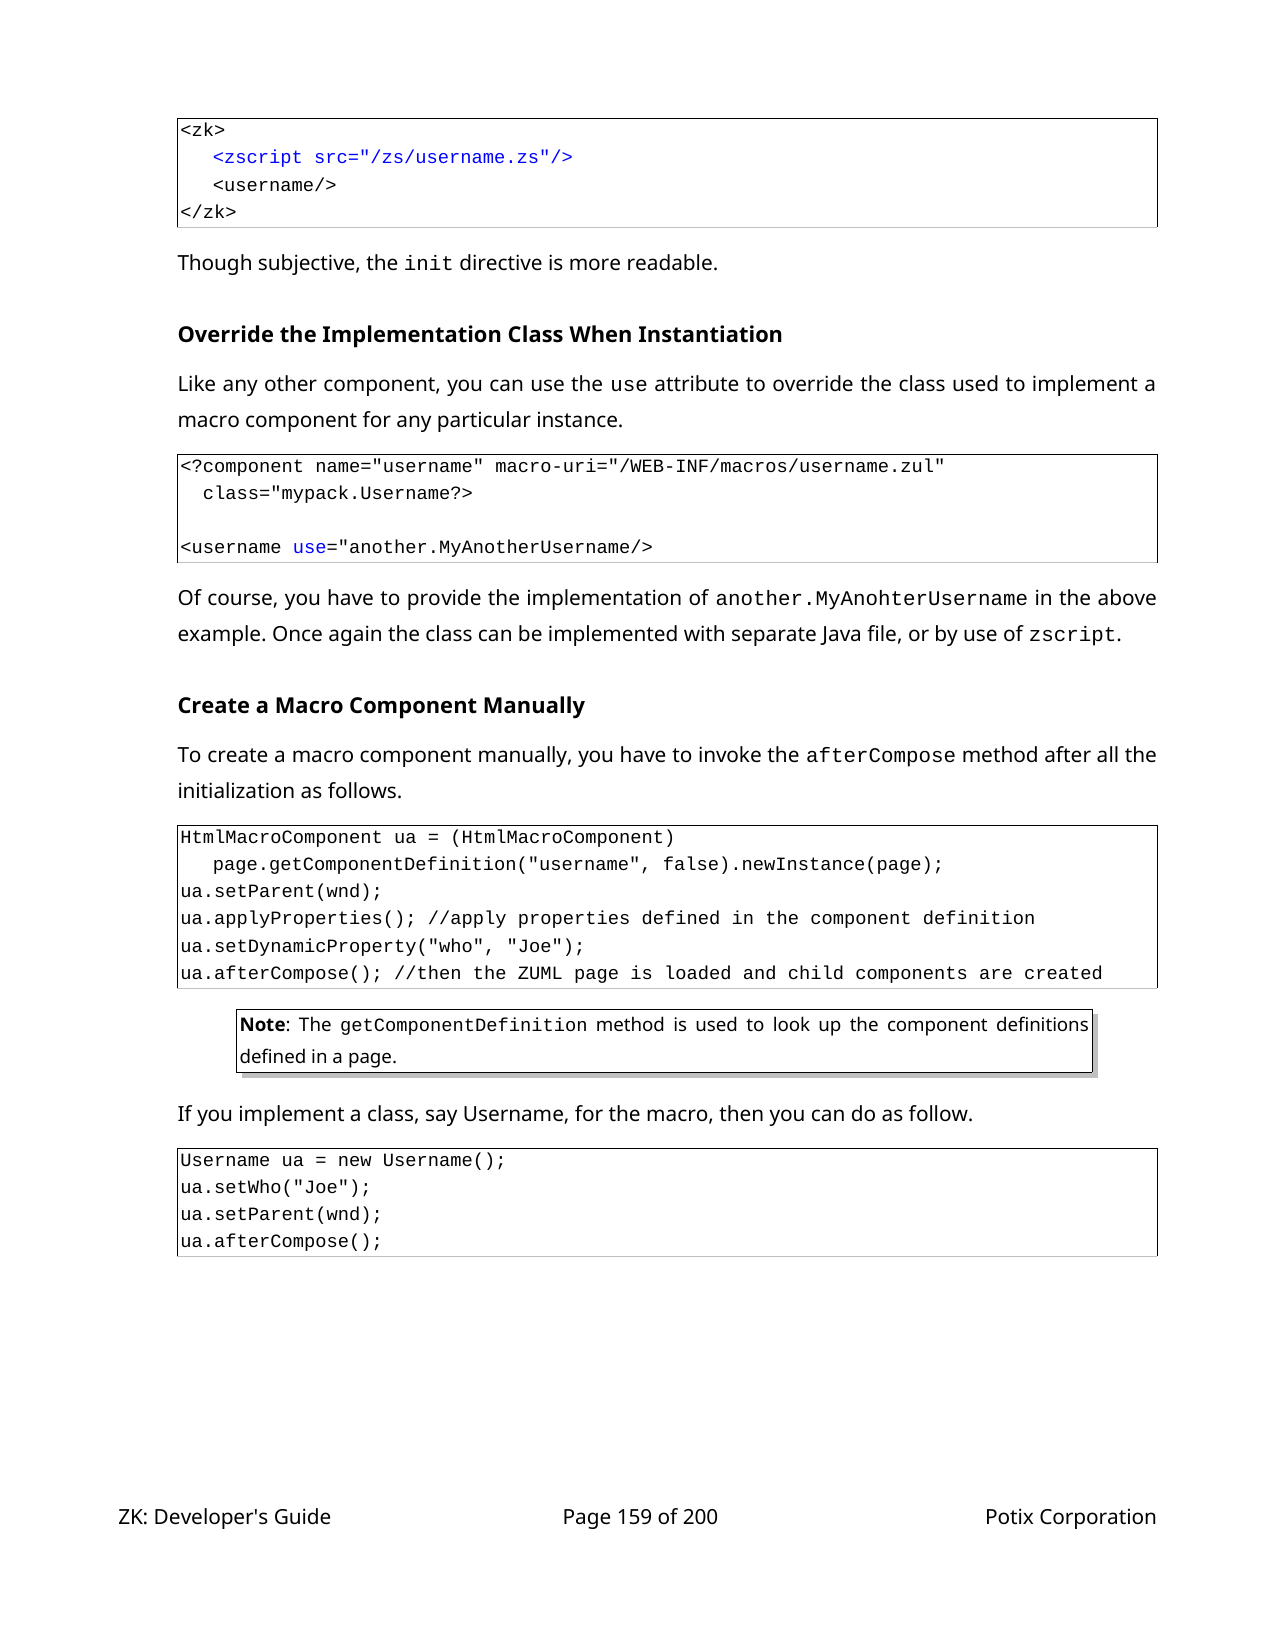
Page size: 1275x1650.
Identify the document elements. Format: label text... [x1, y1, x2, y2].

text <username use="another.MyAnotherUsername/> [178, 535, 1157, 562]
text Username ua = new Username(); [178, 1149, 1157, 1172]
text Though subjective, the init directive is more readable. [177, 248, 1157, 276]
text <?component name="username" macro-uri="/WEB-INF/macros/username.zul" [178, 455, 1157, 478]
text Note: The getComponentDefinition method is used to look up the component definitions defined in a page. [237, 1010, 1092, 1072]
text ua.afterCompose(); //then the ZUML page is loaded and child components are created [178, 961, 1157, 988]
text Like any other component, you can use the use attribute to override the class used to implement a macro component for any particular instance. [177, 369, 1157, 433]
text </zk> [178, 200, 1157, 227]
text page.getComponentDefinition("username", false).newInstance(page); [178, 852, 1157, 876]
text ua.afterCompose(); [178, 1229, 1157, 1256]
text ua.applyProperties(); //apply properties defined in the component definition [178, 906, 1157, 931]
text <zscript src="/zs/username.zs"/> [178, 145, 1157, 169]
text <zk> [178, 119, 1157, 142]
text ua.setParent(wnd); [178, 879, 1157, 903]
text <username/> [178, 172, 1157, 197]
text ua.setDynamicProperty("who", "Joe"); [178, 933, 1157, 958]
text If you implement a class, say Username, for the macro, then you can do as follow. [177, 1099, 1157, 1127]
subtitle Create a Macro Component Manually [177, 690, 1157, 720]
text To create a macro component manually, you have to invoke the afterCompose method after all the initialization as follows. [177, 740, 1157, 804]
text ua.setParent(wnd); [178, 1202, 1157, 1226]
text HtmlMacroComponent ua = (HtmlMacroComponent) [178, 826, 1157, 849]
subtitle Override the Implementation Class When Instantiation [177, 319, 1157, 349]
text Of course, you have to provide the implementation of another.MyAnohterUsername in the above example. Once again the class can be implemented with separate Java file, or by use of zscript. [177, 583, 1157, 647]
text ua.setWho("Joe"); [178, 1175, 1157, 1199]
text class="mypack.Username?> [178, 481, 1157, 505]
